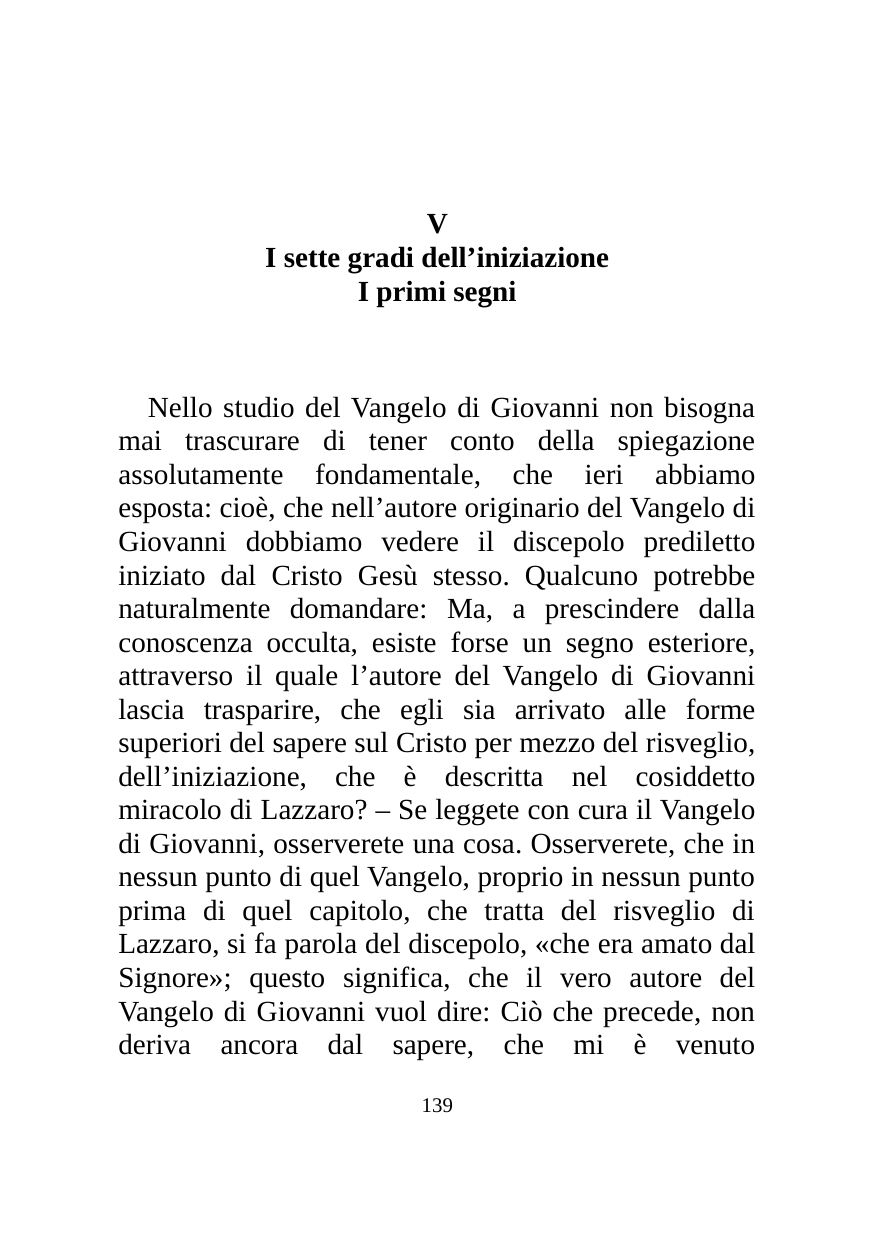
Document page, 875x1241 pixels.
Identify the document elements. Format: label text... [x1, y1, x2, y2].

text Nello studio del Vangelo di Giovanni non bisogna mai trascurare di tener conto della spiegazione assolutamente fondamentale, che ieri abbiamo esposta: cioè, che nell’autore originario del Vangelo di Giovanni dobbiamo vedere il discepolo prediletto iniziato dal Cristo Gesù stesso. Qualcuno potrebbe naturalmente domandare: Ma, a prescindere dalla conoscenza occulta, esiste forse un segno esteriore, attraverso il quale l’autore del Vangelo di Giovanni lascia trasparire, che egli sia arrivato alle forme superiori del sapere sul Cristo per mezzo del risveglio, dell’iniziazione, che è descritta nel cosiddetto miracolo di Lazzaro? – Se leggete con cura il Vangelo di Giovanni, osserverete una cosa. Osserverete, che in nessun punto di quel Vangelo, proprio in nessun punto prima di quel capitolo, che tratta del risveglio di Lazzaro, si fa parola del discepolo, «che era amato dal Signore»; questo significa, che il vero autore del Vangelo di Giovanni vuol dire: Ciò che precede, non deriva ancora dal sapere, che mi è venuto [118, 390, 756, 1061]
subtitle V I sette gradi dell’iniziazione I primi segni [118, 207, 756, 307]
